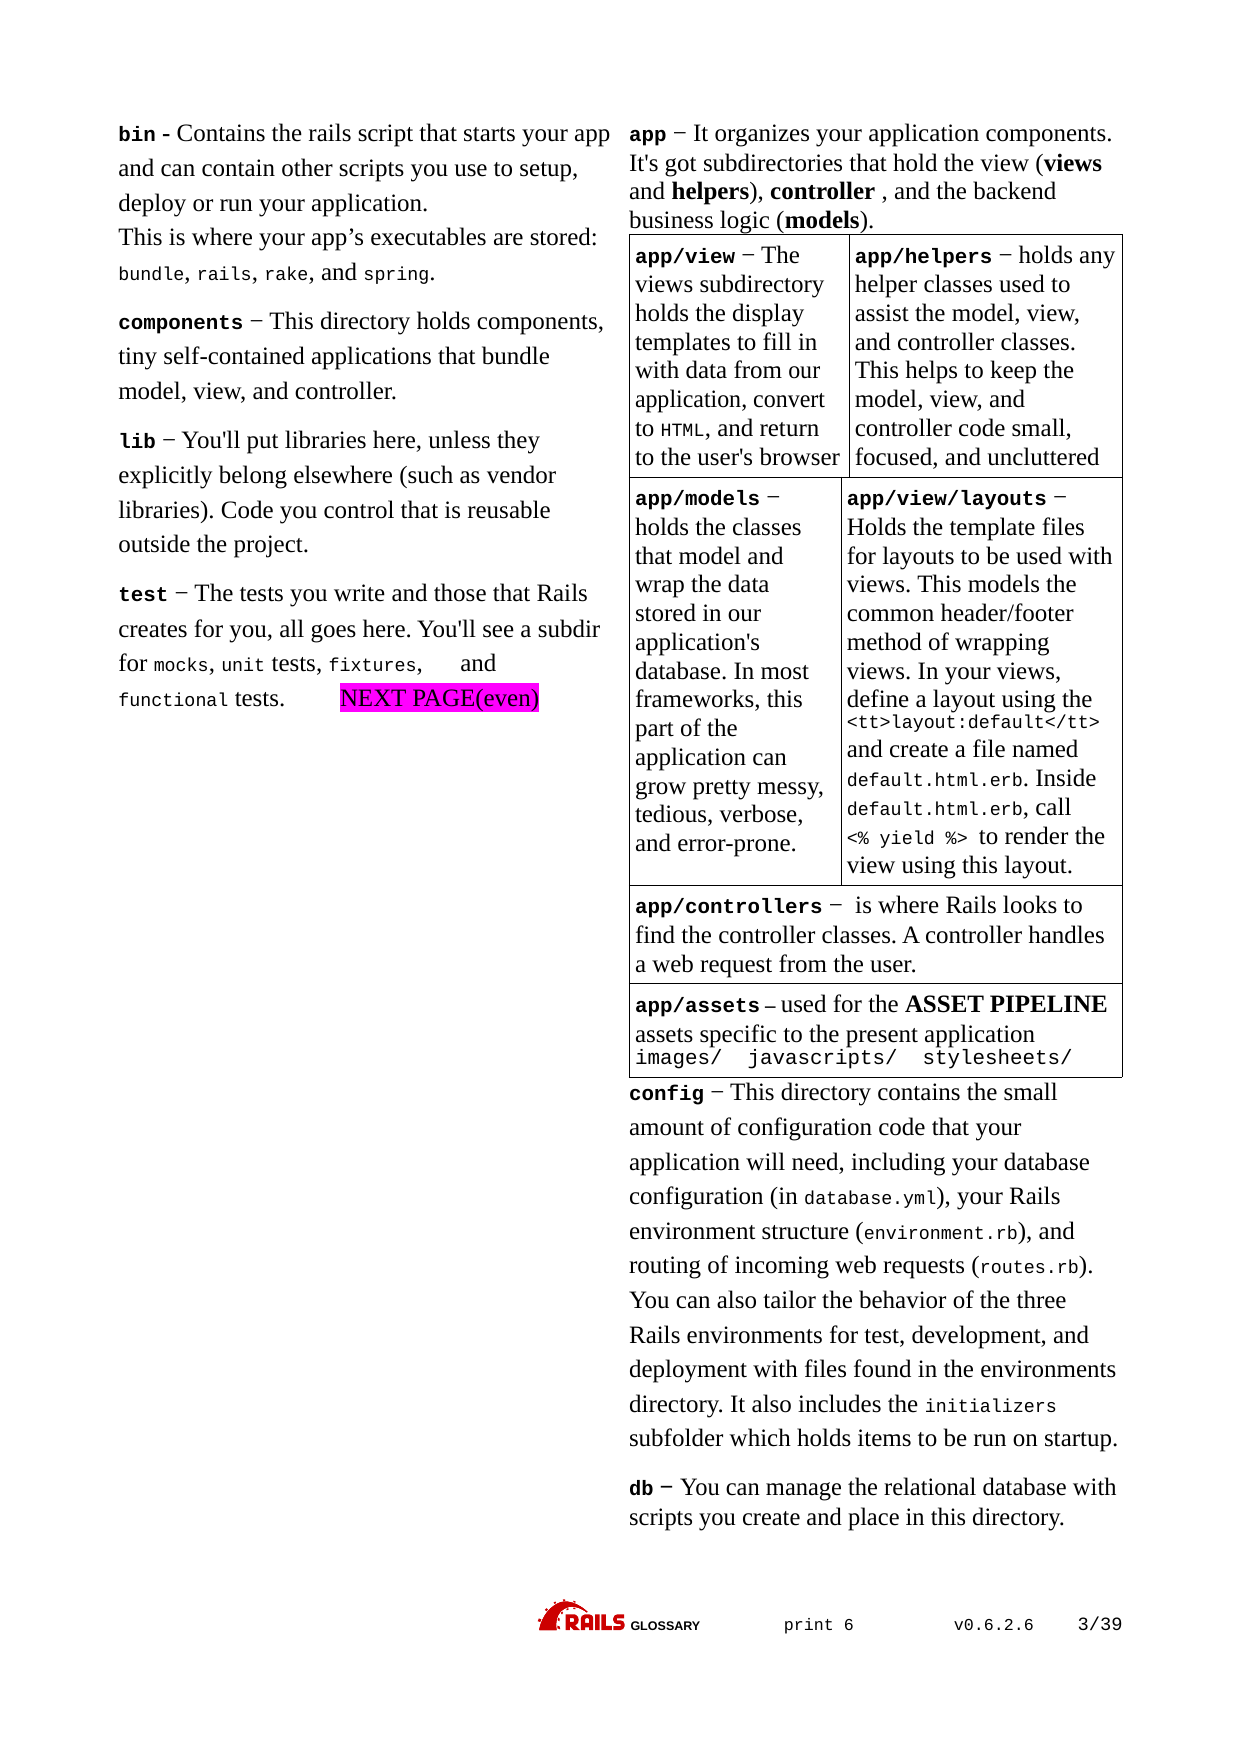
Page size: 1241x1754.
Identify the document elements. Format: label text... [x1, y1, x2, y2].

table_header app/helpers − holds any helper classes used to assist the model, view, and controller classes. This helps to keep the model, view, and controller code small, focused, and uncluttered [850, 235, 1122, 477]
text app − It organizes your application components. It's got subdirectories that hold the view (views and helpers), controller , and the backend business logic (models). [629, 118, 1122, 234]
table_header app/view − The views subdirectory holds the display templates to fill in with data from our application, convert to HTML, and return to the user's browser [630, 235, 849, 477]
text components − This directory holds components, tiny self-contained applications that bundle model, view, and controller. [118, 306, 611, 405]
table_cell app/models − holds the classes that model and wrap the data stored in our application's database. In most frameworks, this part of the application can grow pretty messy, tedious, verbose, and error-prone. [630, 478, 841, 884]
text db − You can manage the relational database with scripts you create and place in this directory. [629, 1472, 1122, 1531]
text lib − You'll put libraries here, unless they explicitly belong elsewhere (such as vendor libraries). Code you control that is reusable outside the project. [118, 425, 611, 558]
table_cell app/assets – used for the ASSET PIPELINE assets specific to the present application images/ javascripts/ stylesheets/ [630, 984, 1122, 1077]
text bin - Contains the rails script that starts your app and can contain other scripts you use to setup, deploy or run your application. This is where your app’s executables are stored: bundle, rails, rake, and spring. [118, 118, 611, 286]
table_cell app/controllers − is where Rails looks to find the controller classes. A controller handles a web request from the user. [630, 886, 1122, 983]
table_cell app/view/layouts − Holds the template files for layouts to be used with views. This models the common header/footer method of wrapping views. In your views, define a layout using the <tt>layout:default</tt> and create a file named default.html.erb. Inside default.html.erb, call <% yield %> to render the view using this layout. [842, 478, 1122, 884]
text test − The tests you write and those that Rails creates for you, all goes here. You'll see a subdir for mocks, unit tests, fixtures, and functional tests. NEXT PAGE(even) [118, 578, 611, 712]
text config − This directory contains the small amount of configuration code that your application will need, including your database configuration (in database.yml), your Rails environment structure (environment.rb), and routing of incoming web requests (routes.rb). You can also tailor the behavior of the three Rails environments for test, development, and deployment with files found in the environments directory. It also includes the initializers subfolder which holds items to be run on startup. [629, 1078, 1122, 1452]
